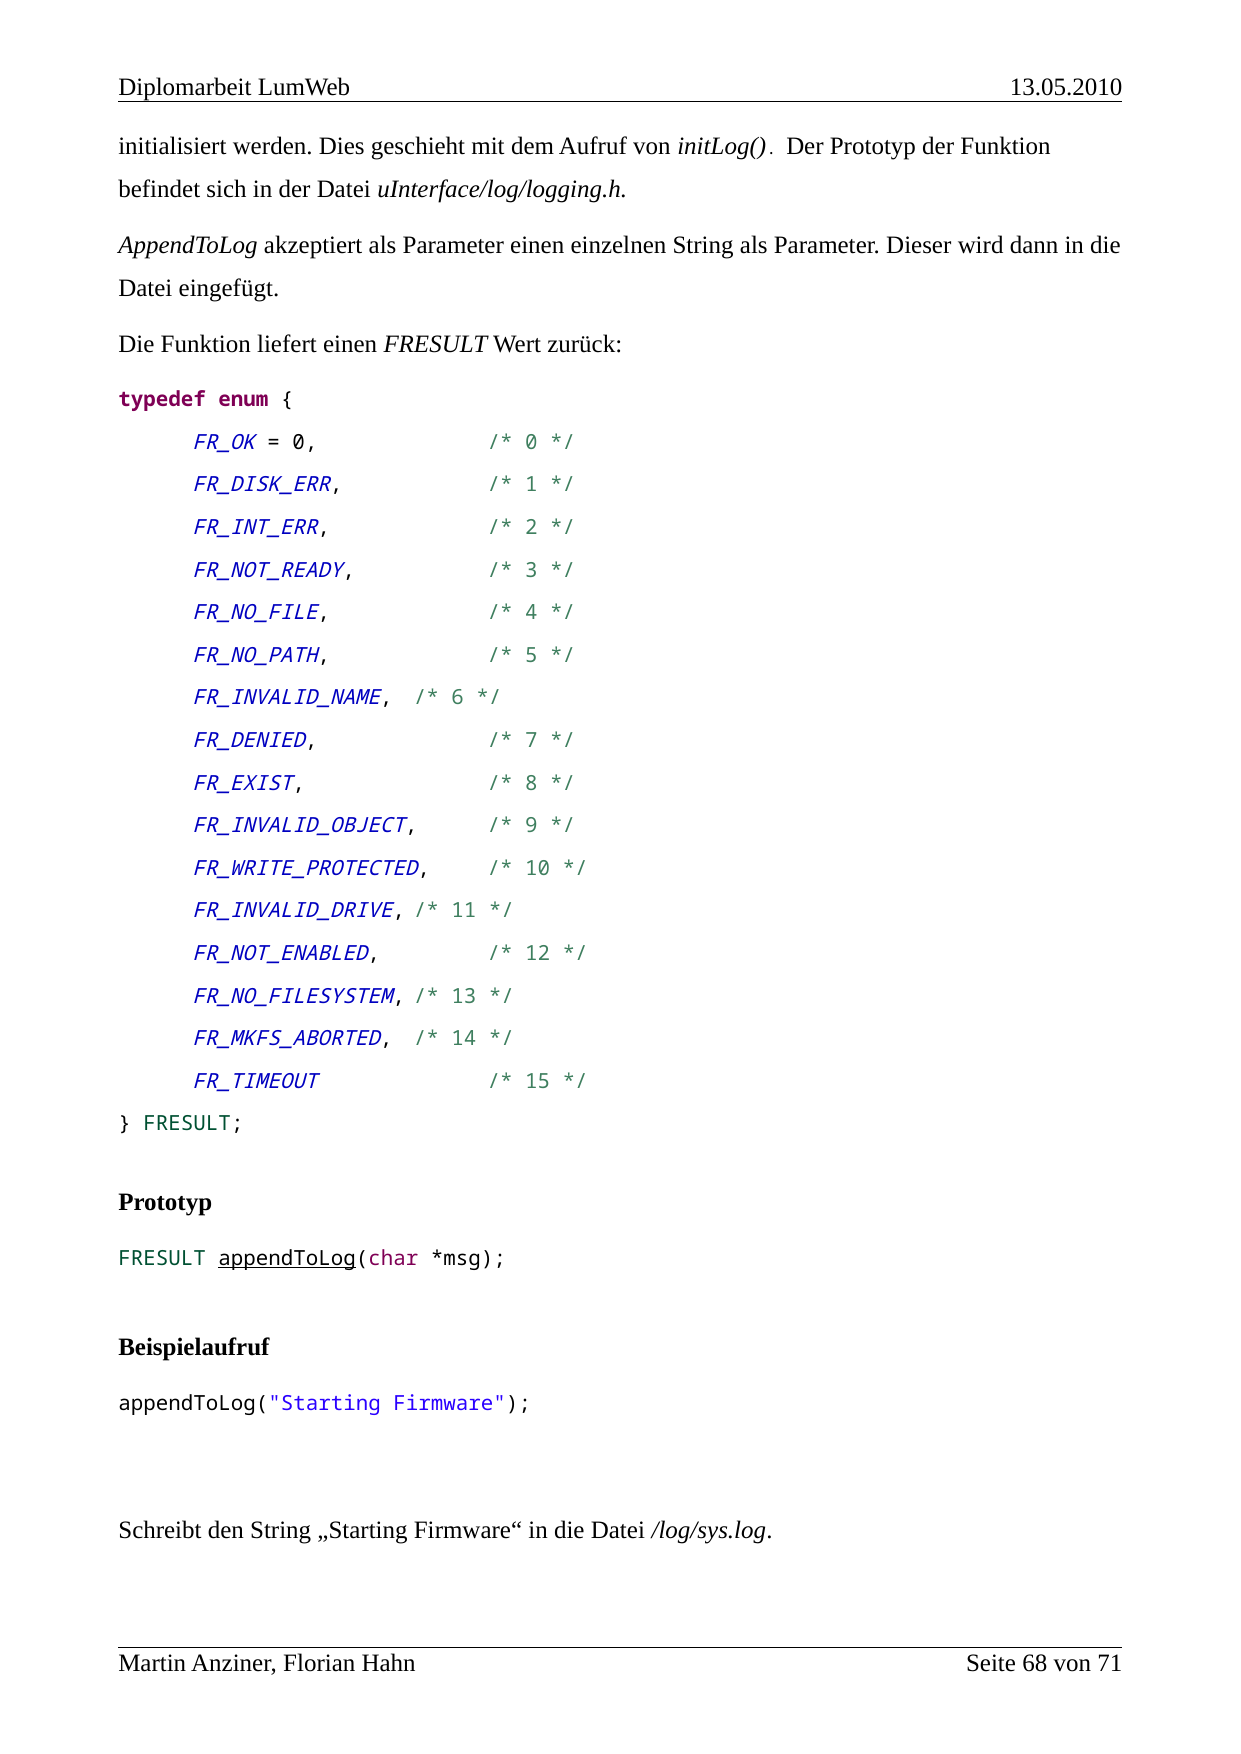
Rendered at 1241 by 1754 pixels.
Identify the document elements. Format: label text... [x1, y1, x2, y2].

text FRESULT appendToLog(char *msg); [118, 1243, 1122, 1271]
text FR_DISK_ERR, /* 1 */ [118, 469, 1122, 498]
text Schreibt den String „Starting Firmware“ in die Datei /log/sys.log. [118, 1515, 1122, 1544]
text FR_NOT_READY, /* 3 */ [118, 555, 1122, 583]
text FR_INVALID_DRIVE, /* 11 */ [118, 896, 1122, 924]
text typedef enum { [118, 384, 1122, 413]
text initialisiert werden. Dies geschieht mit dem Aufruf von initLog(). Der Prototyp der Funktion befindet sich in der Datei uInterface/log/logging.h. [118, 131, 1122, 203]
text Die Funktion liefert einen FRESULT Wert zurück: [118, 329, 1122, 357]
text FR_NO_FILESYSTEM, /* 13 */ [118, 981, 1122, 1009]
text FR_MKFS_ABORTED, /* 14 */ [118, 1023, 1122, 1052]
text FR_INVALID_NAME, /* 6 */ [118, 682, 1122, 711]
text } FRESULT; [118, 1108, 1122, 1137]
text Prototyp [118, 1187, 1122, 1216]
text FR_WRITE_PROTECTED, /* 10 */ [118, 853, 1122, 881]
text FR_NO_PATH, /* 5 */ [118, 640, 1122, 668]
text FR_NO_FILE, /* 4 */ [118, 597, 1122, 626]
text FR_INT_ERR, /* 2 */ [118, 512, 1122, 541]
text FR_DENIED, /* 7 */ [118, 725, 1122, 753]
text FR_TIMEOUT /* 15 */ [118, 1066, 1122, 1094]
text FR_INVALID_OBJECT, /* 9 */ [118, 810, 1122, 839]
text FR_NOT_ENABLED, /* 12 */ [118, 938, 1122, 967]
text FR_EXIST, /* 8 */ [118, 768, 1122, 796]
text FR_OK = 0, /* 0 */ [118, 427, 1122, 455]
text AppendToLog akzeptiert als Parameter einen einzelnen String als Parameter. Dieser wird dann in die Datei eingefügt. [118, 230, 1122, 302]
text Beispielaufruf [118, 1332, 1122, 1361]
text appendToLog("Starting Firmware"); [118, 1388, 1122, 1416]
